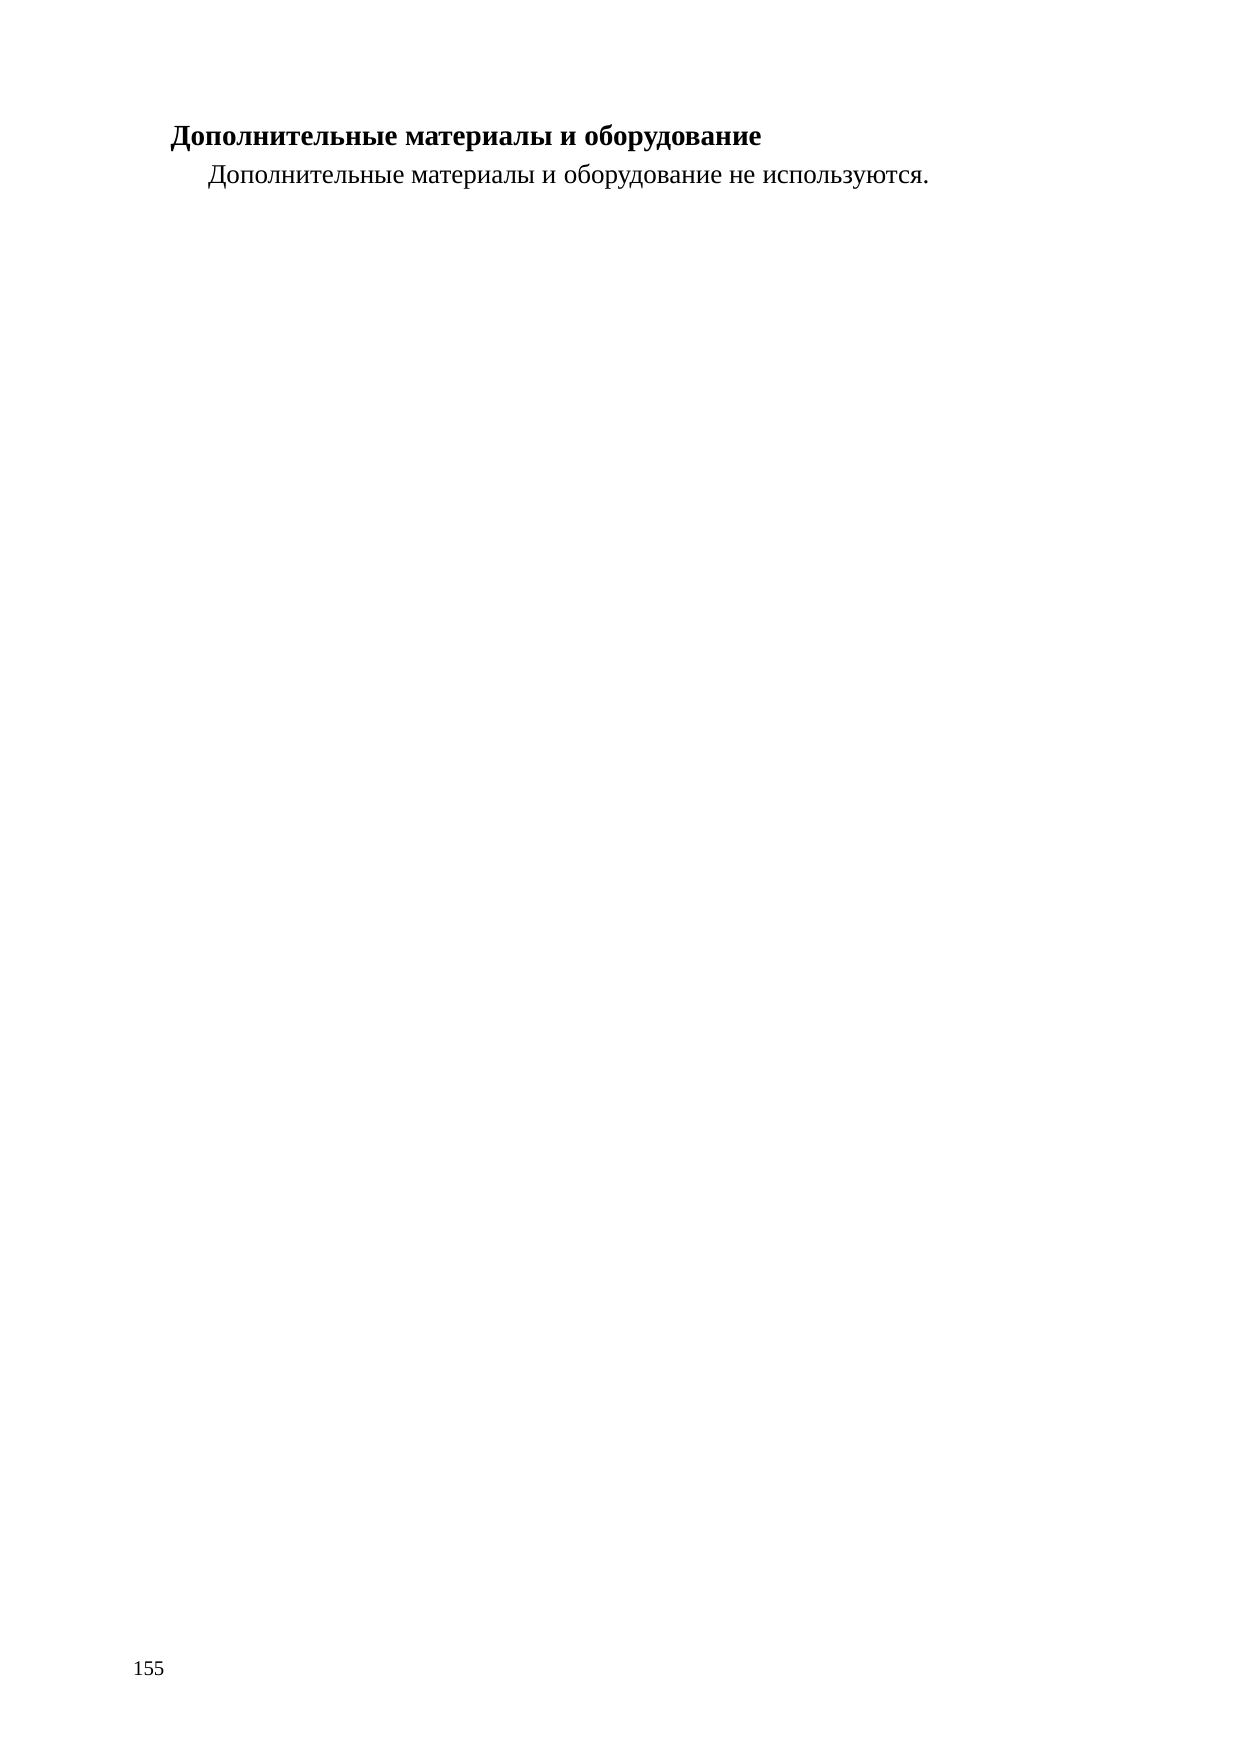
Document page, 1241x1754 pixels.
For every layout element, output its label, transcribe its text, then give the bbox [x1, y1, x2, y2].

text Дополнительные материалы и оборудование не используются. [133, 158, 1137, 189]
subtitle Дополнительные материалы и оборудование [170, 118, 1137, 152]
